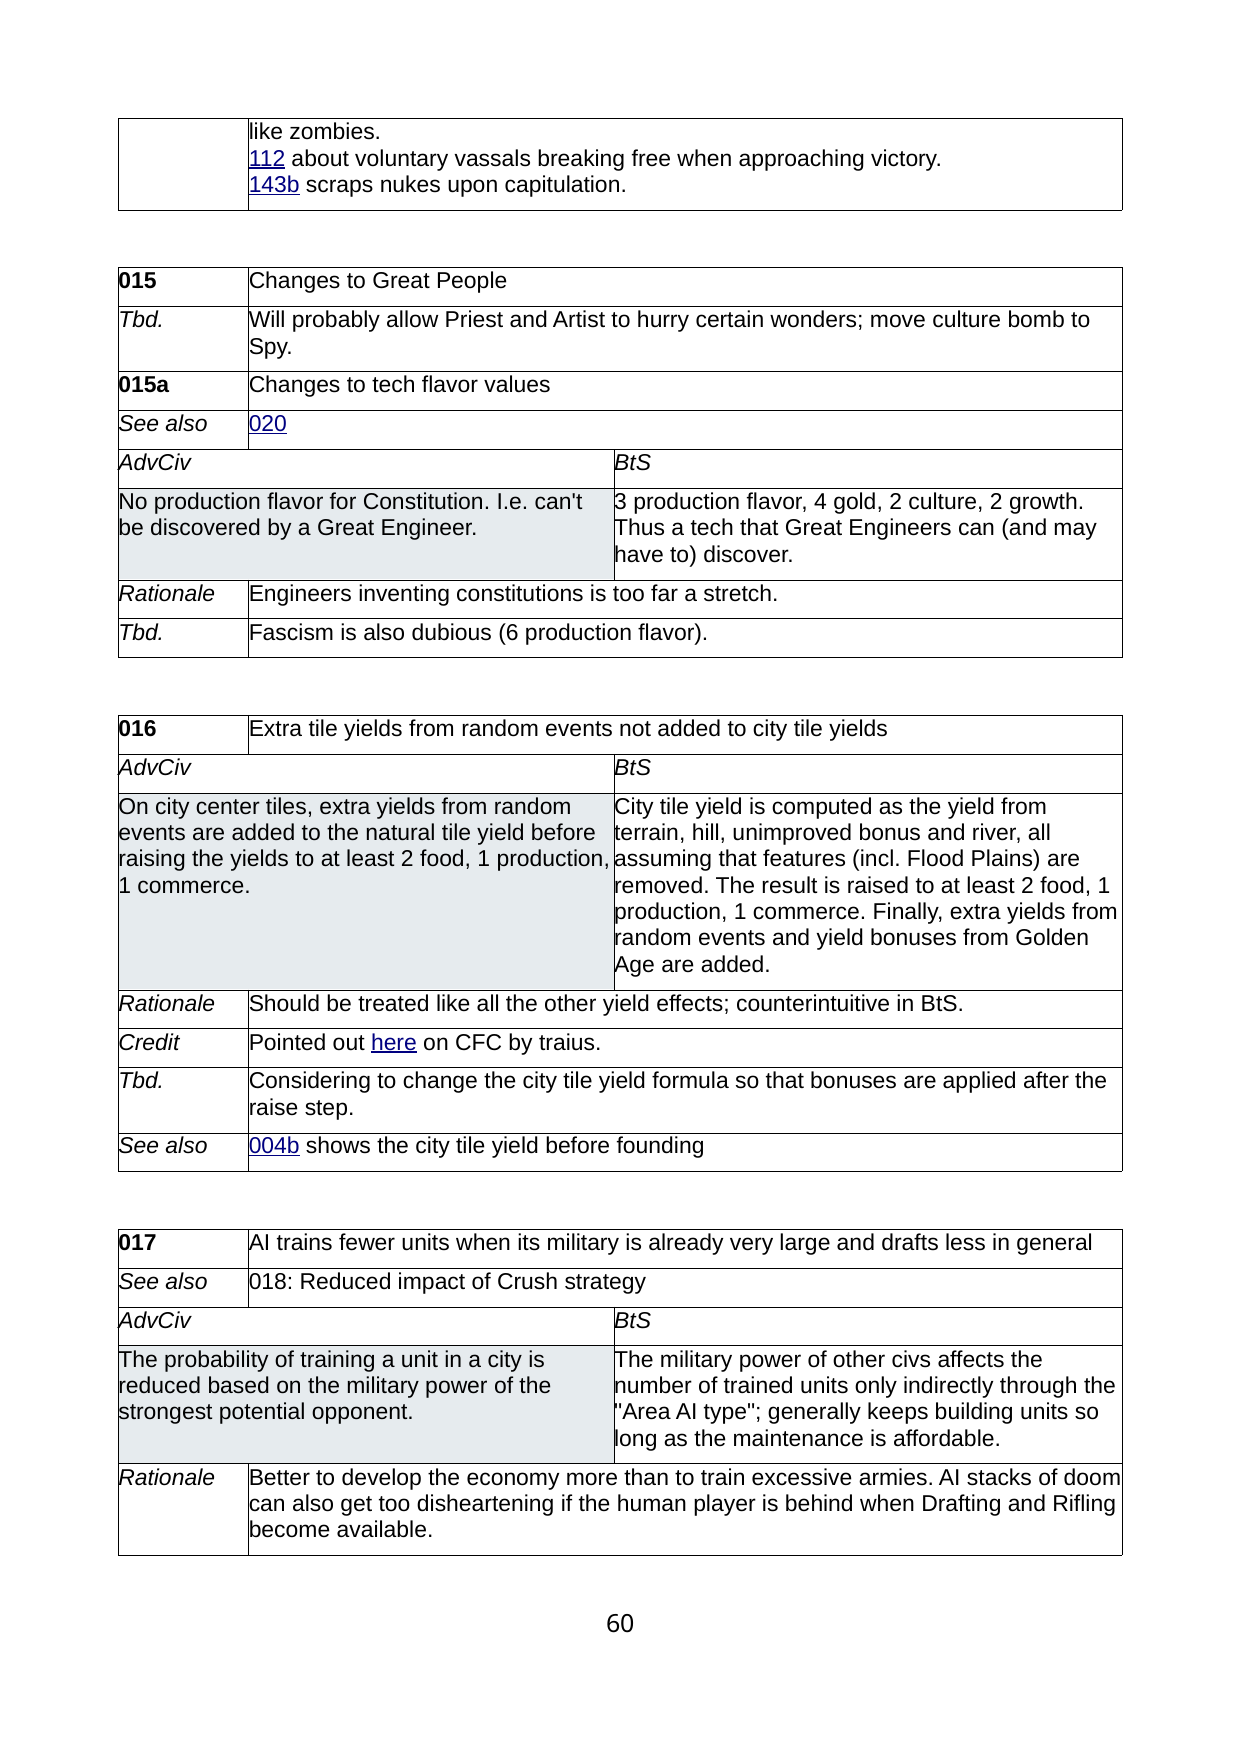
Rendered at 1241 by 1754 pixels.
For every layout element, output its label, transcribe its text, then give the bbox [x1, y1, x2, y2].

table_cell Engineers inventing constitutions is too far a stretch. [249, 581, 1122, 618]
table_cell 004b shows the city tile yield before founding [249, 1134, 1122, 1171]
table_cell Rationale [119, 581, 248, 618]
table_cell No production flavor for Constitution. I.e. can't be discovered by a Great Engineer. [119, 489, 614, 579]
table_cell 020 [249, 411, 1122, 449]
table_header 015 [119, 268, 248, 306]
table_header Changes to Great People [249, 268, 1122, 306]
table_cell BtS [615, 450, 1122, 488]
table_cell Better to develop the economy more than to train excessive armies. AI stacks of doom can also get too disheartening if the human player is behind when Drafting and Rifling become available. [249, 1464, 1122, 1555]
table_cell See also [119, 1134, 248, 1171]
table_cell Rationale [119, 1464, 248, 1555]
table_cell The military power of other civs affects the number of trained units only indirectly through the "Area AI type"; generally keeps building units so long as the maintenance is affordable. [615, 1346, 1122, 1463]
table_cell Rationale [119, 991, 248, 1028]
table_cell Tbd. [119, 619, 248, 657]
table_cell See also [119, 1269, 248, 1307]
table_cell On city center tiles, extra yields from random events are added to the natural tile yield before raising the yields to at least 2 food, 1 production, 1 commerce. [119, 794, 614, 989]
table_cell 018: Reduced impact of Crush strategy [249, 1269, 1122, 1307]
table_cell Should be treated like all the other yield effects; counterintuitive in BtS. [249, 991, 1122, 1028]
table_cell Fascism is also dubious (6 production flavor). [249, 619, 1122, 657]
table_cell Changes to tech flavor values [249, 372, 1122, 410]
table_cell City tile yield is computed as the yield from terrain, hill, unimproved bonus and river, all assuming that features (incl. Flood Plains) are removed. The result is raised to at least 2 food, 1 production, 1 commerce. Finally, extra yields from random events and yield bonuses from Golden Age are added. [615, 794, 1122, 989]
table_cell 015a [119, 372, 248, 410]
table_cell Tbd. [119, 307, 248, 371]
table_cell Credit [119, 1029, 248, 1067]
table_cell [119, 119, 248, 210]
table_cell Pointed out here on CFC by traius. [249, 1029, 1122, 1067]
table_cell AdvCiv [119, 755, 614, 792]
table_header AI trains fewer units when its military is already very large and drafts less in general [249, 1230, 1122, 1268]
table_cell Considering to change the city tile yield formula so that bonuses are applied after the raise step. [249, 1068, 1122, 1132]
table_cell 3 production flavor, 4 gold, 2 culture, 2 growth. Thus a tech that Great Engineers can (and may have to) discover. [615, 489, 1122, 579]
table_header Extra tile yields from random events not added to city tile yields [249, 716, 1122, 754]
table_cell See also [119, 411, 248, 449]
table_cell Will probably allow Priest and Artist to hurry certain wonders; move culture bomb to Spy. [249, 307, 1122, 371]
table_cell The probability of training a unit in a city is reduced based on the military power of the strongest potential opponent. [119, 1346, 614, 1463]
table_cell BtS [615, 1308, 1122, 1345]
table_cell BtS [615, 755, 1122, 792]
table_header 017 [119, 1230, 248, 1268]
table_cell Tbd. [119, 1068, 248, 1132]
table_header 016 [119, 716, 248, 754]
table_cell AdvCiv [119, 1308, 614, 1345]
table_cell AdvCiv [119, 450, 614, 488]
table_cell like zombies. 112 about voluntary vassals breaking free when approaching victory. 143b scraps nukes upon capitulation. [249, 119, 1122, 210]
